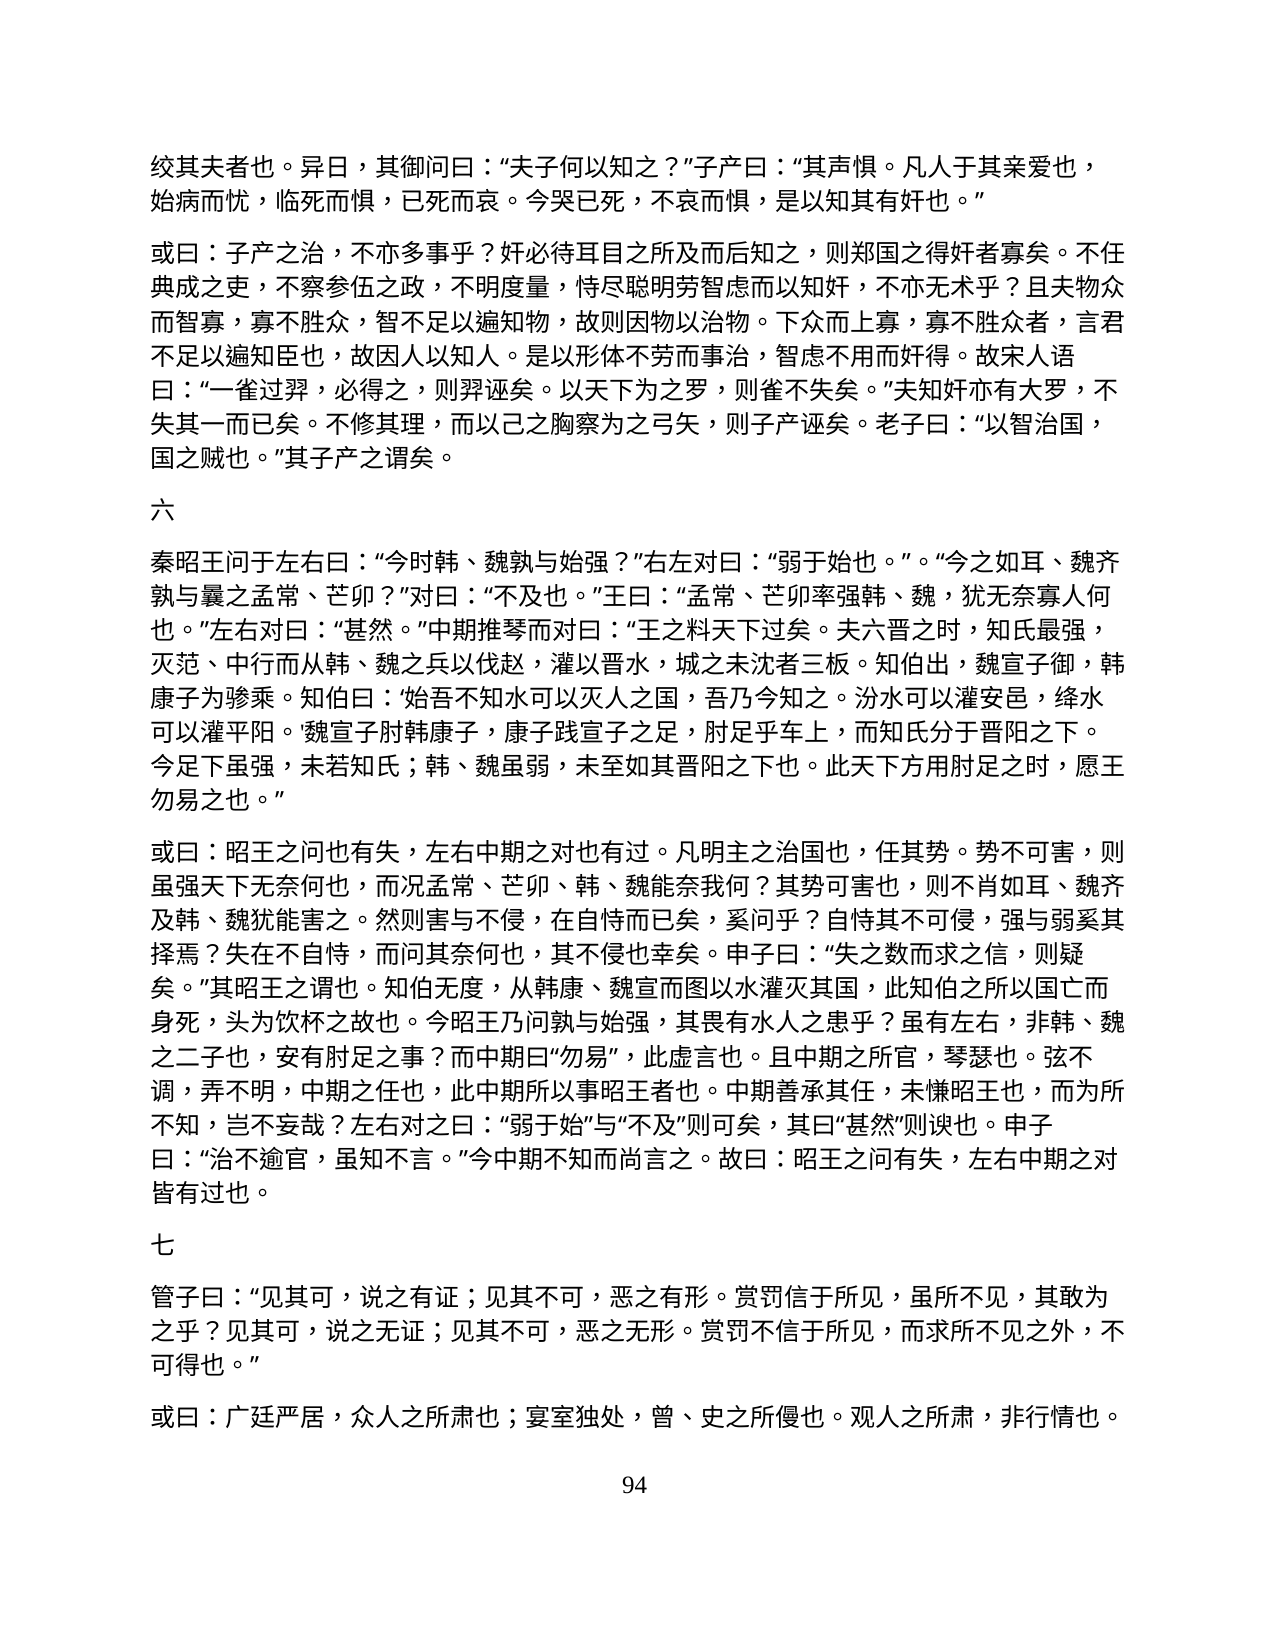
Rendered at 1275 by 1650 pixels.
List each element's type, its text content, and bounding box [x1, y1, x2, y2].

text 七 [150, 1227, 1125, 1261]
text 或曰：昭王之问也有失，左右中期之对也有过。凡明主之治国也，任其势。势不可害，则虽强天下无奈何也，而况孟常、芒卯、韩、魏能奈我何？其势可害也，则不肖如耳、魏齐及韩、魏犹能害之。然则害与不侵，在自恃而已矣，奚问乎？自恃其不可侵，强与弱奚其择焉？失在不自恃，而问其奈何也，其不侵也幸矣。申子曰：“失之数而求之信，则疑矣。”其昭王之谓也。知伯无度，从韩康、魏宣而图以水灌灭其国，此知伯之所以国亡而身死，头为饮杯之故也。今昭王乃问孰与始强，其畏有水人之患乎？虽有左右，非韩、魏之二子也，安有肘足之事？而中期曰“勿易”，此虚言也。且中期之所官，琴瑟也。弦不调，弄不明，中期之任也，此中期所以事昭王者也。中期善承其任，未慊昭王也，而为所不知，岂不妄哉？左右对之曰：“弱于始”与“不及”则可矣，其曰“甚然”则谀也。申子曰：“治不逾官，虽知不言。”今中期不知而尚言之。故曰：昭王之问有失，左右中期之对皆有过也。 [150, 835, 1125, 1209]
text 管子曰：“见其可，说之有证；见其不可，恶之有形。赏罚信于所见，虽所不见，其敢为之乎？见其可，说之无证；见其不可，恶之无形。赏罚不信于所见，而求所不见之外，不可得也。” [150, 1279, 1125, 1382]
text 或曰：子产之治，不亦多事乎？奸必待耳目之所及而后知之，则郑国之得奸者寡矣。不任典成之吏，不察参伍之政，不明度量，恃尽聪明劳智虑而以知奸，不亦无术乎？且夫物众而智寡，寡不胜众，智不足以遍知物，故则因物以治物。下众而上寡，寡不胜众者，言君不足以遍知臣也，故因人以知人。是以形体不劳而事治，智虑不用而奸得。故宋人语曰：“一雀过羿，必得之，则羿诬矣。以天下为之罗，则雀不失矣。”夫知奸亦有大罗，不失其一而已矣。不修其理，而以己之胸察为之弓矢，则子产诬矣。老子曰：“以智治国，国之贼也。”其子产之谓矣。 [150, 236, 1125, 474]
text 绞其夫者也。异日，其御问曰：“夫子何以知之？”子产曰：“其声惧。凡人于其亲爱也，始病而忧，临死而惧，已死而哀。今哭已死，不哀而惧，是以知其有奸也。” [150, 150, 1125, 218]
text 或曰：广廷严居，众人之所肃也；宴室独处，曾、史之所僈也。观人之所肃，非行情也。 [150, 1399, 1125, 1433]
text 秦昭王问于左右曰：“今时韩、魏孰与始强？”右左对曰：“弱于始也。”。“今之如耳、魏齐孰与曩之孟常、芒卯？”对曰：“不及也。”王曰：“孟常、芒卯率强韩、魏，犹无奈寡人何也。”左右对曰：“甚然。”中期推琴而对曰：“王之料天下过矣。夫六晋之时，知氏最强，灭范、中行而从韩、魏之兵以伐赵，灌以晋水，城之未沈者三板。知伯出，魏宣子御，韩康子为骖乘。知伯曰：‘始吾不知水可以灭人之国，吾乃今知之。汾水可以灌安邑，绛水可以灌平阳。'魏宣子肘韩康子，康子践宣子之足，肘足乎车上，而知氏分于晋阳之下。今足下虽强，未若知氏；韩、魏虽弱，未至如其晋阳之下也。此天下方用肘足之时，愿王勿易之也。” [150, 544, 1125, 817]
text 六 [150, 492, 1125, 526]
